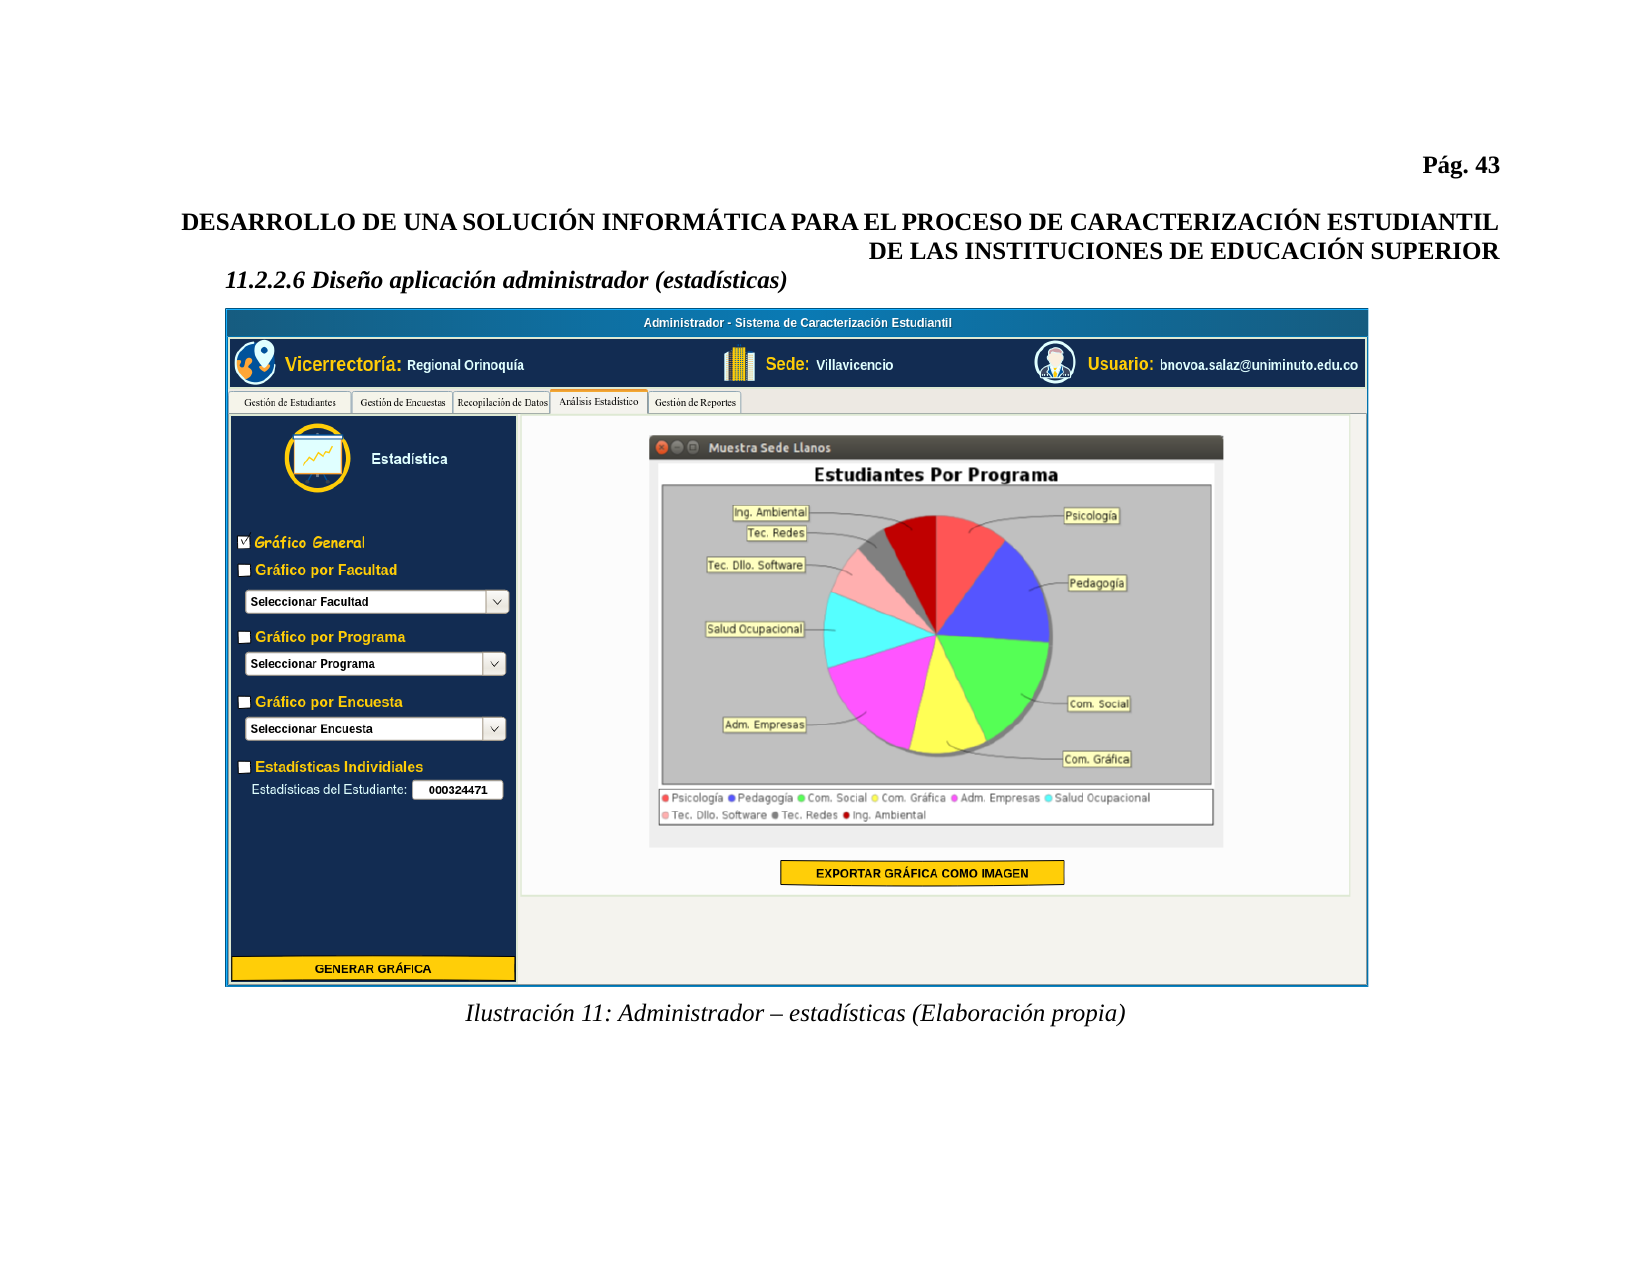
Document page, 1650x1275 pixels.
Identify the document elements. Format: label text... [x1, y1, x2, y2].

picture [835, 319, 850, 326]
picture [225, 308, 1369, 987]
picture [707, 319, 714, 326]
subtitle 11.2.2.6 Diseño aplicación administrador (estadísticas) [150, 265, 1500, 294]
picture [229, 338, 1366, 984]
picture [788, 319, 796, 326]
text Ilustración 11: Administrador – estadísticas (Elaboración propia) [225, 998, 1368, 1027]
